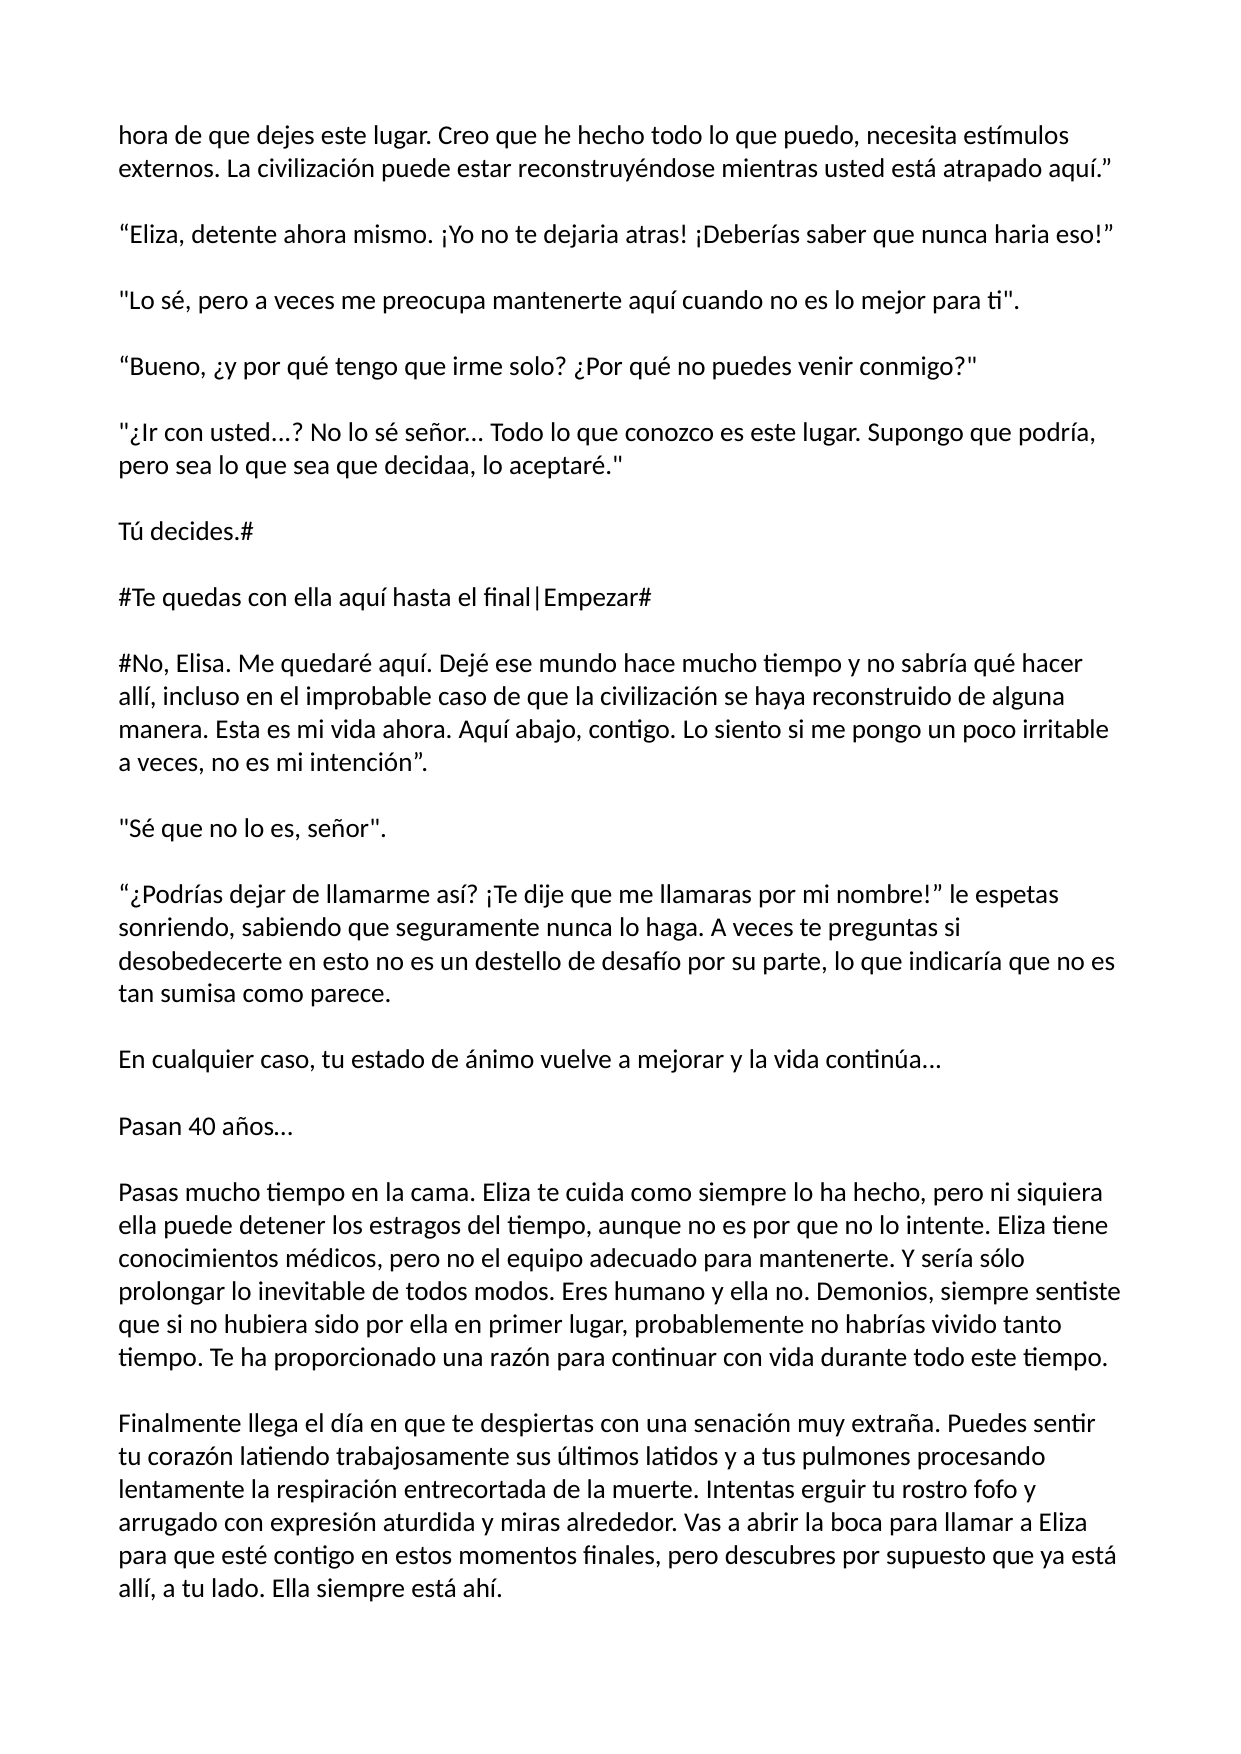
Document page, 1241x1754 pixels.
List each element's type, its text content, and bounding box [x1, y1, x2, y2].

text En cualquier caso, tu estado de ánimo vuelve a mejorar y la vida continúa... [118, 1043, 1122, 1076]
text #Te quedas con ella aquí hasta el final|Empezar# [118, 580, 1122, 613]
text Pasas mucho tiempo en la cama. Eliza te cuida como siempre lo ha hecho, pero ni siquiera ella puede detener los estragos del tiempo, aunque no es por que no lo intente. Eliza tiene conocimientos médicos, pero no el equipo adecuado para mantenerte. Y sería sólo prolongar lo inevitable de todos modos. Eres humano y ella no. Demonios, siempre sentiste que si no hubiera sido por ella en primer lugar, probablemente no habrías vivido tanto tiempo. Te ha proporcionado una razón para continuar con vida durante todo este tiempo. [118, 1175, 1122, 1373]
text Tú decides.# [118, 514, 1122, 547]
text “Bueno, ¿y por qué tengo que irme solo? ¿Por qué no puedes venir conmigo?" [118, 349, 1122, 382]
text "¿Ir con usted...? No lo sé señor... Todo lo que conozco es este lugar. Supongo que podría, pero sea lo que sea que decidaa, lo aceptaré." [118, 415, 1122, 481]
text #No, Elisa. Me quedaré aquí. Dejé ese mundo hace mucho tiempo y no sabría qué hacer allí, incluso en el improbable caso de que la civilización se haya reconstruido de alguna manera. Esta es mi vida ahora. Aquí abajo, contigo. Lo siento si me pongo un poco irritable a veces, no es mi intención”. [118, 646, 1122, 778]
text “¿Podrías dejar de llamarme así? ¡Te dije que me llamaras por mi nombre!” le espetas sonriendo, sabiendo que seguramente nunca lo haga. A veces te preguntas si desobedecerte en esto no es un destello de desafío por su parte, lo que indicaría que no es tan sumisa como parece. [118, 878, 1122, 1010]
text Pasan 40 años… [118, 1109, 1122, 1142]
text "Lo sé, pero a veces me preocupa mantenerte aquí cuando no es lo mejor para ti". [118, 283, 1122, 316]
text Finalmente llega el día en que te despiertas con una senación muy extraña. Puedes sentir tu corazón latiendo trabajosamente sus últimos latidos y a tus pulmones procesando lentamente la respiración entrecortada de la muerte. Intentas erguir tu rostro fofo y arrugado con expresión aturdida y miras alrededor. Vas a abrir la boca para llamar a Eliza para que esté contigo en estos momentos finales, pero descubres por supuesto que ya está allí, a tu lado. Ella siempre está ahí. [118, 1406, 1122, 1604]
text “Eliza, detente ahora mismo. ¡Yo no te dejaria atras! ¡Deberías saber que nunca haria eso!” [118, 217, 1122, 250]
text "Sé que no lo es, señor". [118, 812, 1122, 844]
text hora de que dejes este lugar. Creo que he hecho todo lo que puedo, necesita estímulos externos. La civilización puede estar reconstruyéndose mientras usted está atrapado aquí.” [118, 118, 1122, 184]
